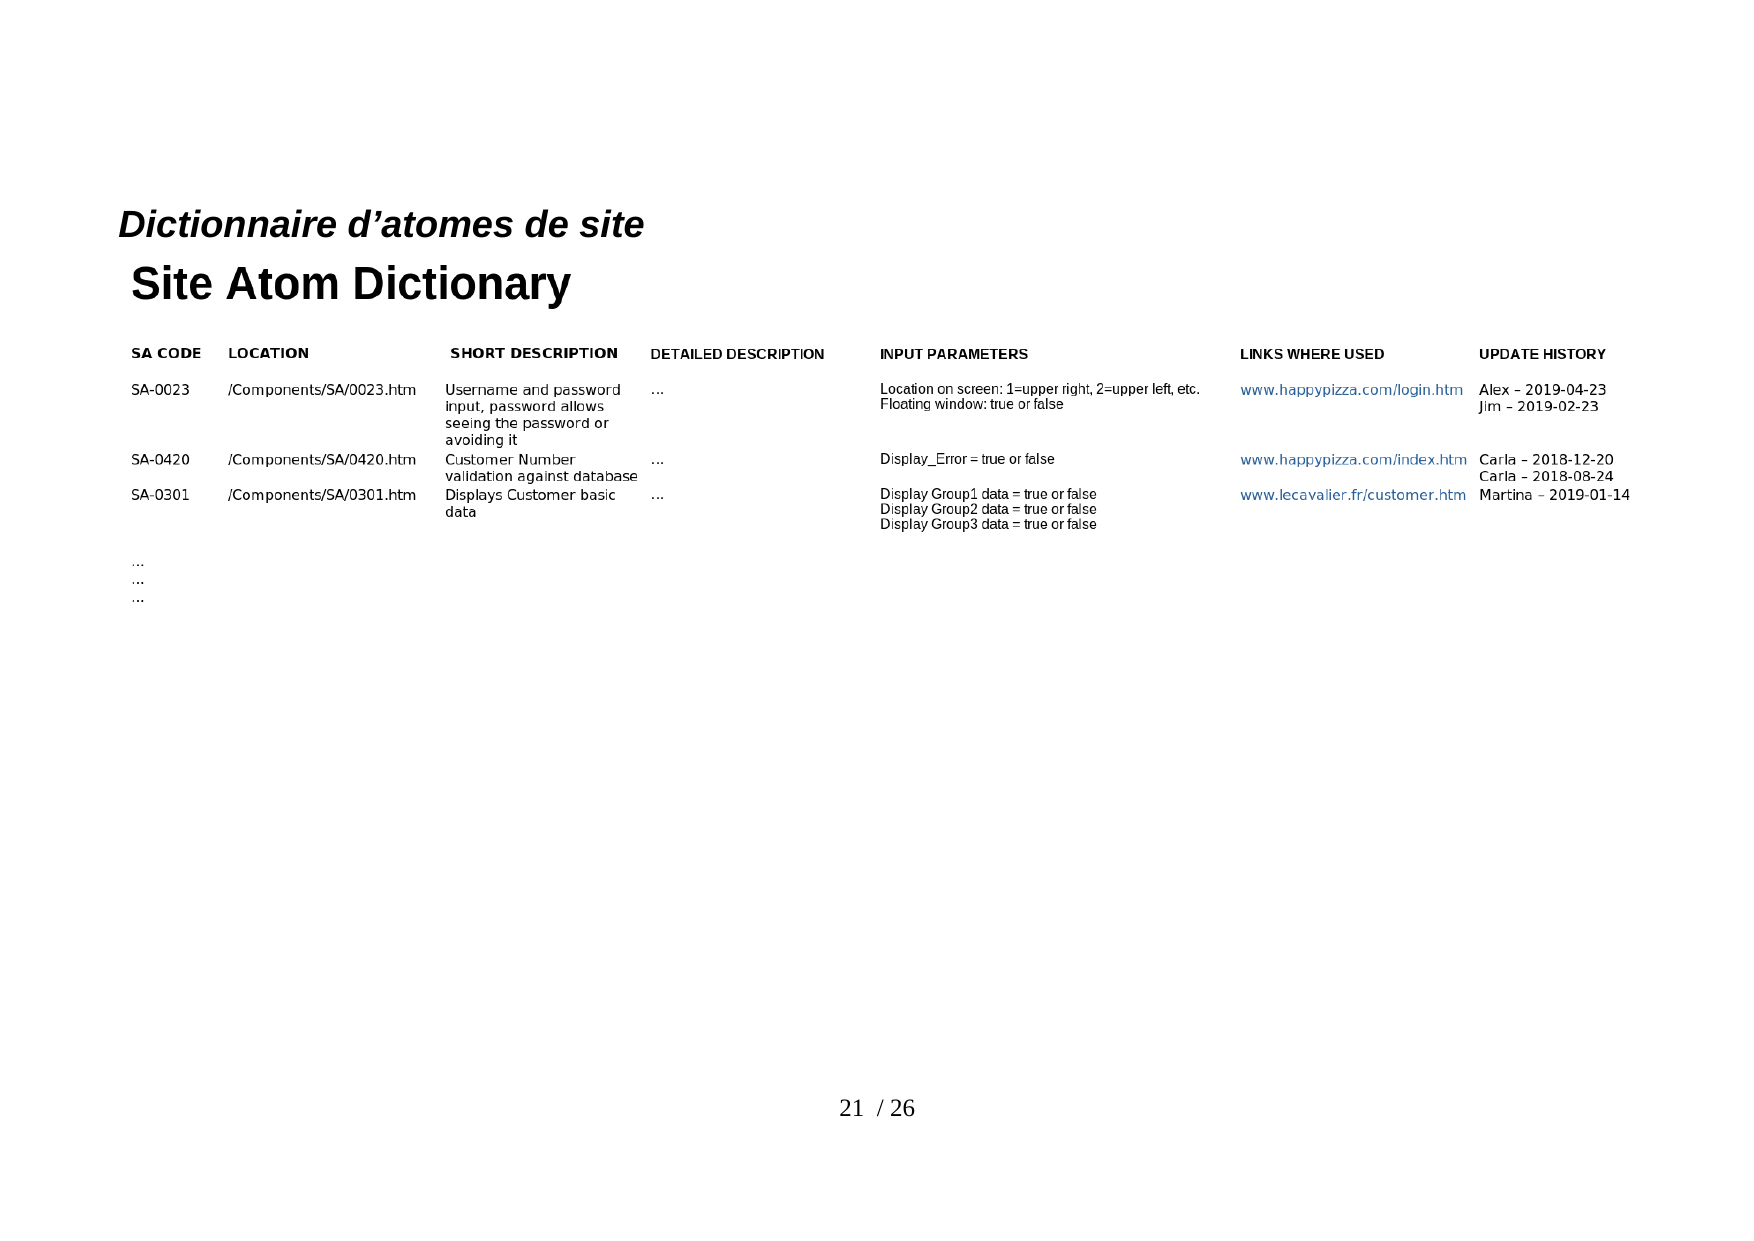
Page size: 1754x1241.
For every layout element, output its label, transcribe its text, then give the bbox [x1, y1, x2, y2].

picture [118, 257, 1636, 611]
subtitle Dictionnaire d’atomes de site [118, 201, 1636, 245]
